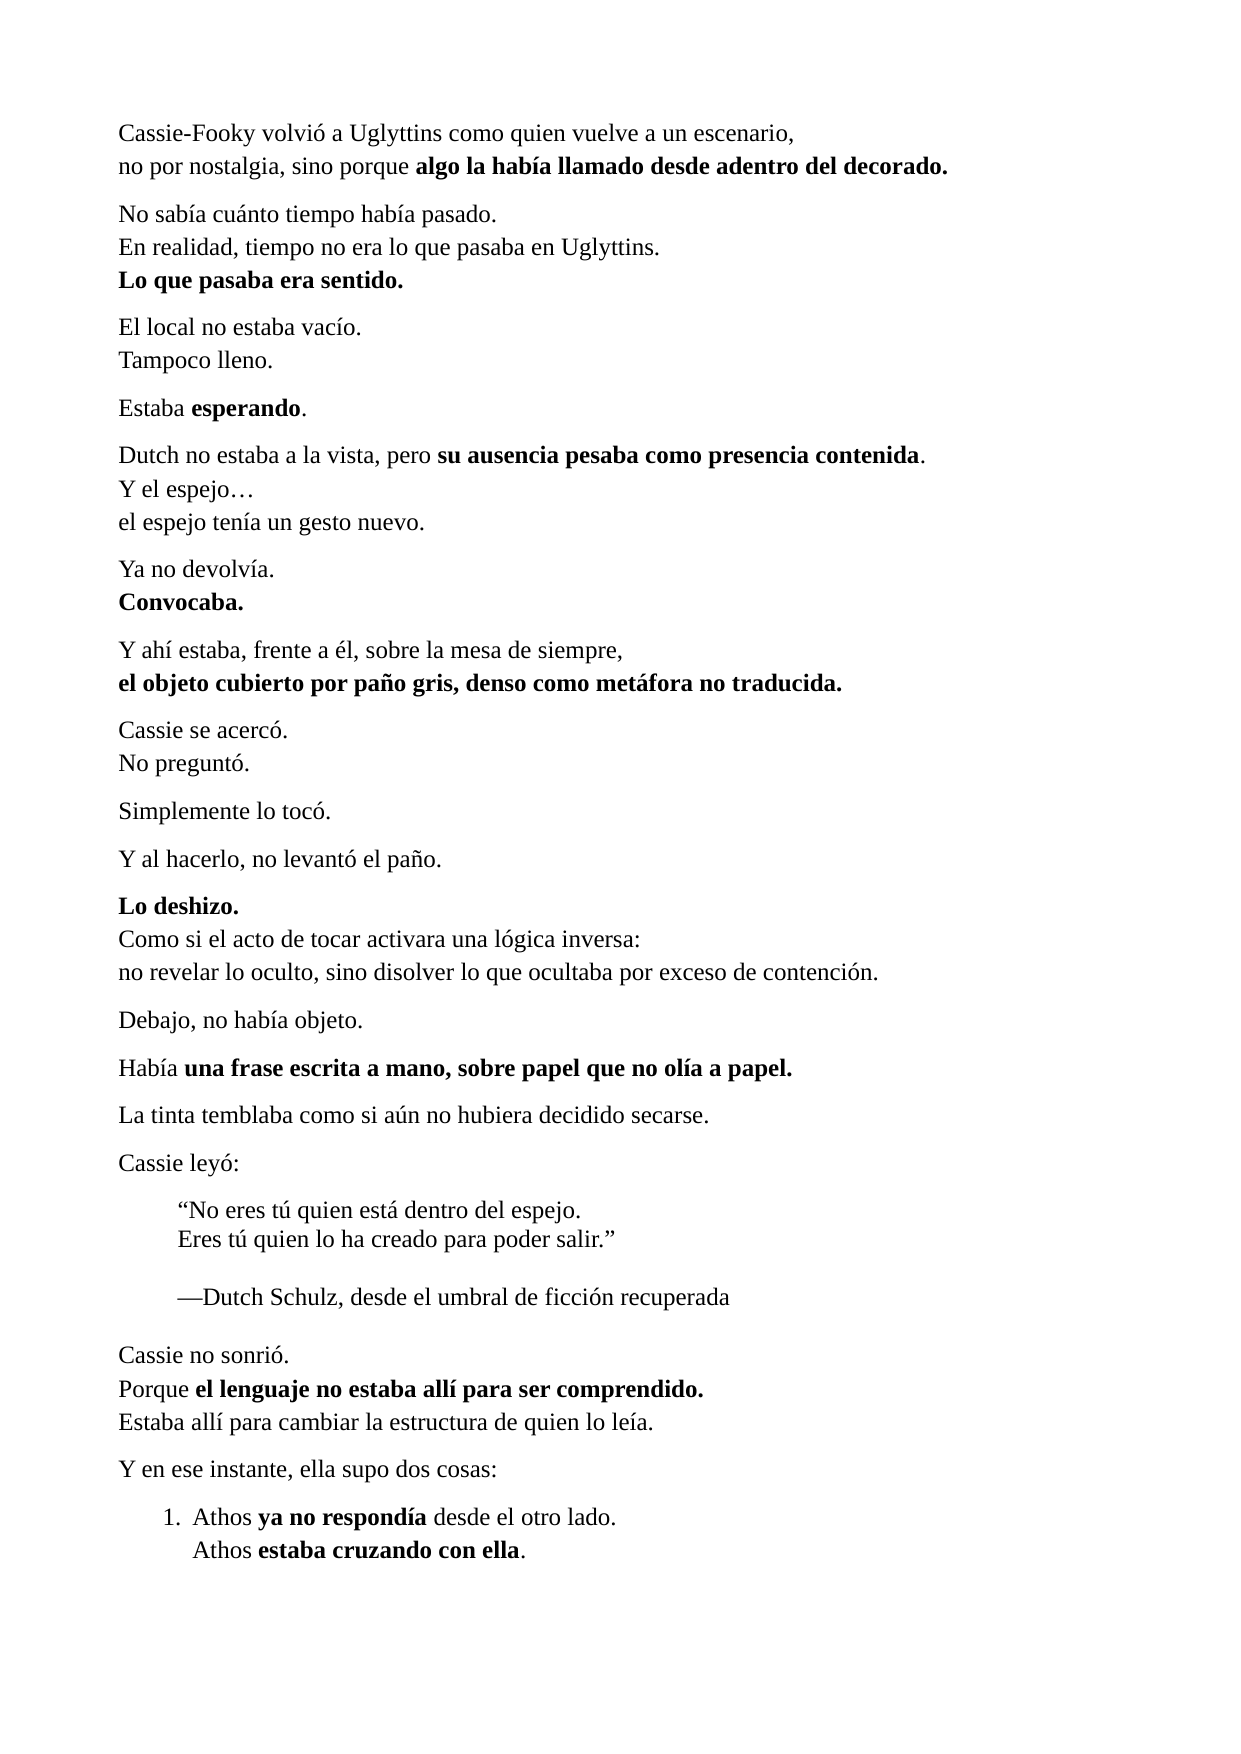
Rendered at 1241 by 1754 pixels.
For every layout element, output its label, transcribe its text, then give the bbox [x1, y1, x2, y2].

text El local no estaba vacío. Tampoco lleno. [118, 312, 1122, 374]
text Cassie se acercó. No preguntó. [118, 716, 1122, 777]
text Cassie leyó: [118, 1148, 1122, 1177]
text Cassie no sonrió. Porque el lenguaje no estaba allí para ser comprendido. Estaba allí para cambiar la estructura de quien lo leía. [118, 1341, 1122, 1435]
text Estaba esperando. [118, 393, 1122, 422]
text Dutch no estaba a la vista, pero su ausencia pesaba como presencia contenida. Y el espejo… el espejo tenía un gesto nuevo. [118, 441, 1122, 535]
text Debajo, no había objeto. [118, 1005, 1122, 1034]
text Y al hacerlo, no levantó el paño. [118, 844, 1122, 872]
text Ya no devolvía. Convocaba. [118, 554, 1122, 616]
list Athos ya no respondía desde el otro lado. Athos estaba cruzando con ella. [162, 1502, 1122, 1564]
text Y en ese instante, ella supo dos cosas: [118, 1454, 1122, 1483]
text La tinta temblaba como si aún no hubiera decidido secarse. [118, 1100, 1122, 1129]
text “No eres tú quien está dentro del espejo. Eres tú quien lo ha creado para poder salir.” [177, 1195, 1063, 1253]
text Había una frase escrita a mano, sobre papel que no olía a papel. [118, 1053, 1122, 1081]
text Lo deshizo. Como si el acto de tocar activara una lógica inversa: no revelar lo oculto, sino disolver lo que ocultaba por exceso de contención. [118, 891, 1122, 986]
text Simplemente lo tocó. [118, 796, 1122, 825]
text Cassie-Fooky volvió a Uglyttins como quien vuelve a un escenario, no por nostalgia, sino porque algo la había llamado desde adentro del decorado. [118, 118, 1122, 180]
text Y ahí estaba, frente a él, sobre la mesa de siempre, el objeto cubierto por paño gris, denso como metáfora no traducida. [118, 635, 1122, 697]
text No sabía cuánto tiempo había pasado. En realidad, tiempo no era lo que pasaba en Uglyttins. Lo que pasaba era sentido. [118, 199, 1122, 293]
text —Dutch Schulz, desde el umbral de ficción recuperada [177, 1282, 1063, 1311]
